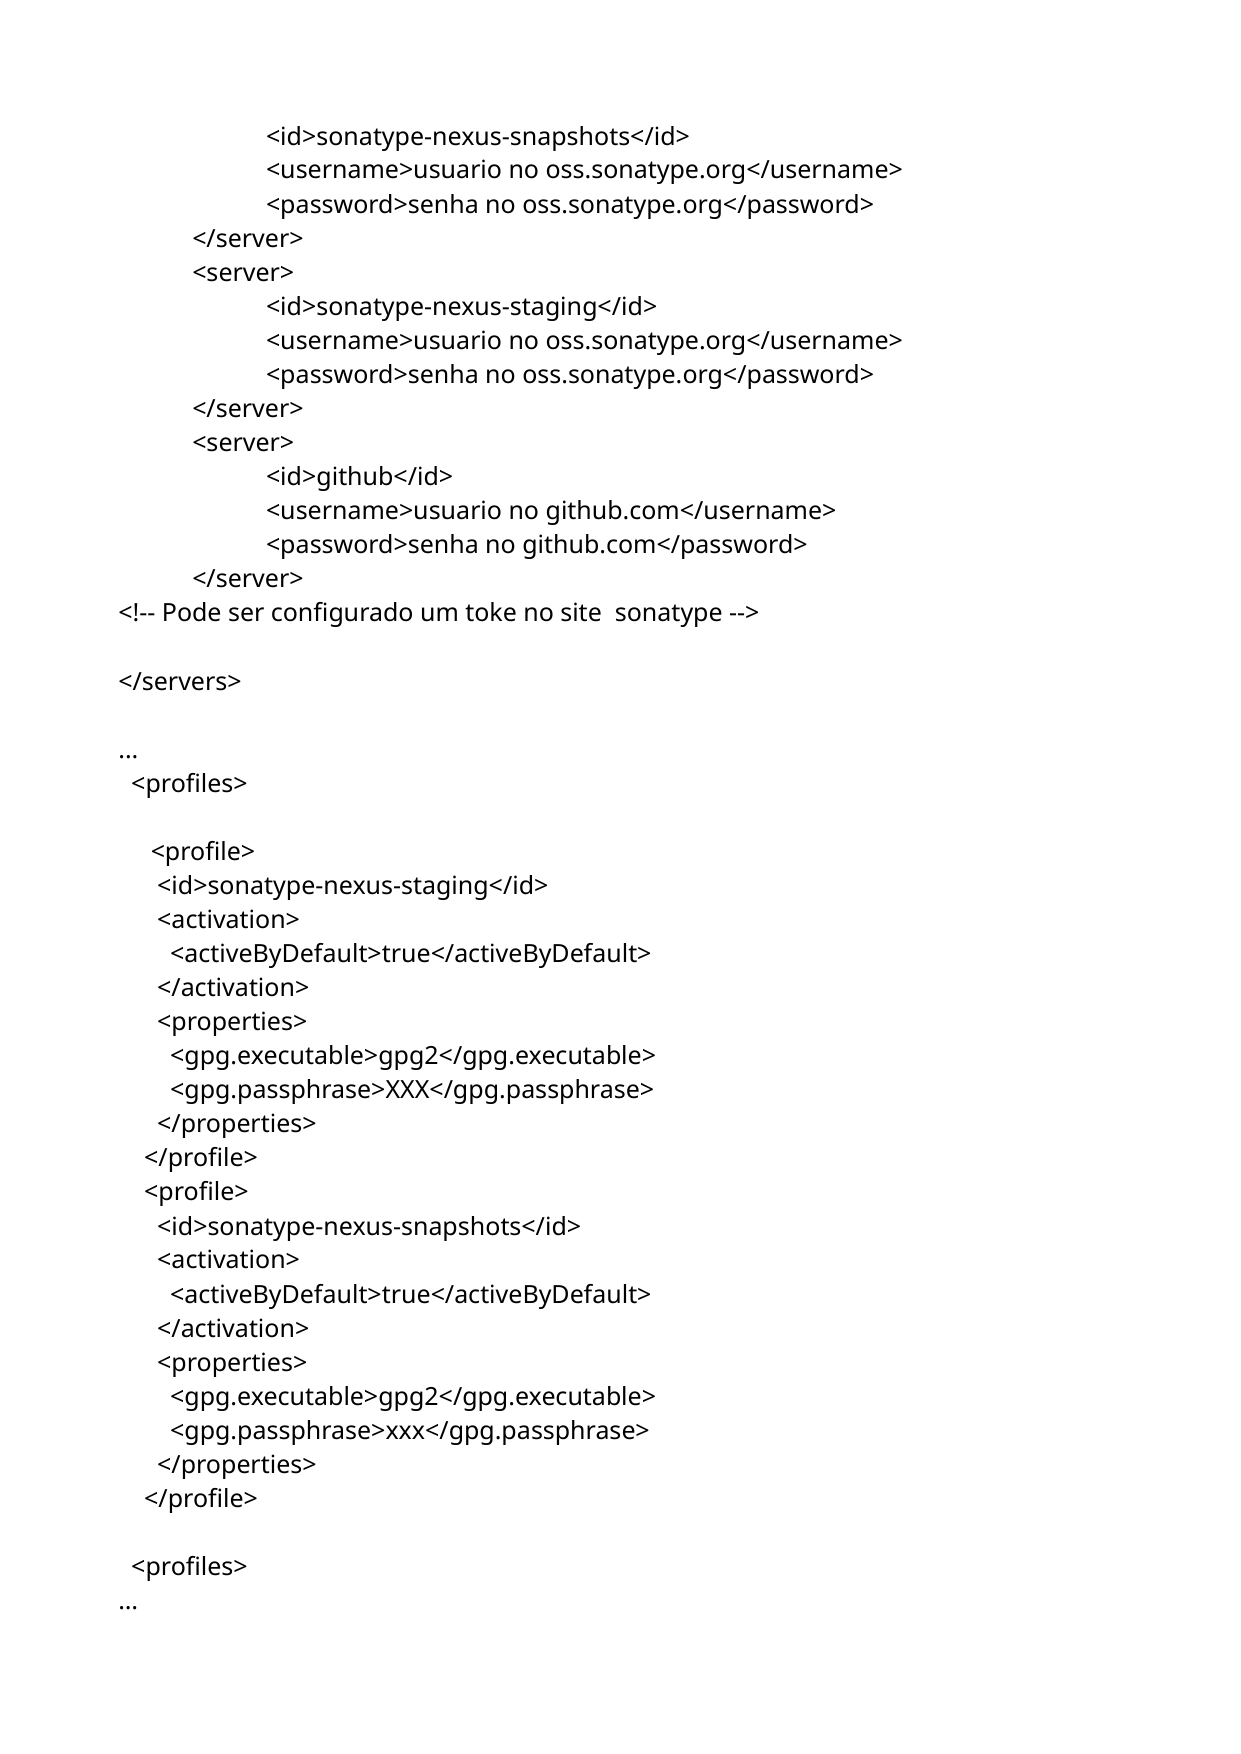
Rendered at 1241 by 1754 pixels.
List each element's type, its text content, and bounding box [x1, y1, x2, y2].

text <activeByDefault>true</activeByDefault> [118, 936, 1122, 970]
text <activation> [118, 902, 1122, 936]
text <id>sonatype-nexus-snapshots</id> [118, 1208, 1122, 1242]
text </server> [118, 391, 1122, 425]
text <profiles> [118, 765, 1122, 799]
text <server> [118, 425, 1122, 459]
text <activeByDefault>true</activeByDefault> [118, 1276, 1122, 1310]
text <username>usuario no oss.sonatype.org</username> [118, 322, 1122, 357]
text </activation> [118, 970, 1122, 1004]
text <properties> [118, 1344, 1122, 1378]
text </server> [118, 561, 1122, 595]
text <gpg.executable>gpg2</gpg.executable> [118, 1378, 1122, 1412]
text </servers> [118, 663, 1122, 697]
text <gpg.executable>gpg2</gpg.executable> [118, 1038, 1122, 1072]
text <id>sonatype-nexus-staging</id> [118, 867, 1122, 902]
text <profile> [118, 833, 1122, 867]
text </profile> [118, 1140, 1122, 1174]
text <id>sonatype-nexus-staging</id> [118, 288, 1122, 322]
text </server> [118, 220, 1122, 254]
text <server> [118, 254, 1122, 288]
text <activation> [118, 1242, 1122, 1276]
text <gpg.passphrase>xxx</gpg.passphrase> [118, 1412, 1122, 1447]
text <!-- Pode ser configurado um toke no site sonatype --> [118, 595, 1122, 629]
text </properties> [118, 1106, 1122, 1140]
text </profile> [118, 1481, 1122, 1515]
text <profile> [118, 1174, 1122, 1208]
text <password>senha no oss.sonatype.org</password> [118, 357, 1122, 391]
text <password>senha no github.com</password> [118, 527, 1122, 561]
text … [118, 1583, 1122, 1617]
text <username>usuario no github.com</username> [118, 493, 1122, 527]
text <id>github</id> [118, 459, 1122, 493]
text ... [118, 731, 1122, 765]
text <properties> [118, 1004, 1122, 1038]
text <id>sonatype-nexus-snapshots</id> [118, 118, 1122, 152]
text </properties> [118, 1447, 1122, 1481]
text <gpg.passphrase>XXX</gpg.passphrase> [118, 1072, 1122, 1106]
text <profiles> [118, 1549, 1122, 1583]
text <username>usuario no oss.sonatype.org</username> [118, 152, 1122, 186]
text <password>senha no oss.sonatype.org</password> [118, 186, 1122, 220]
text </activation> [118, 1310, 1122, 1344]
